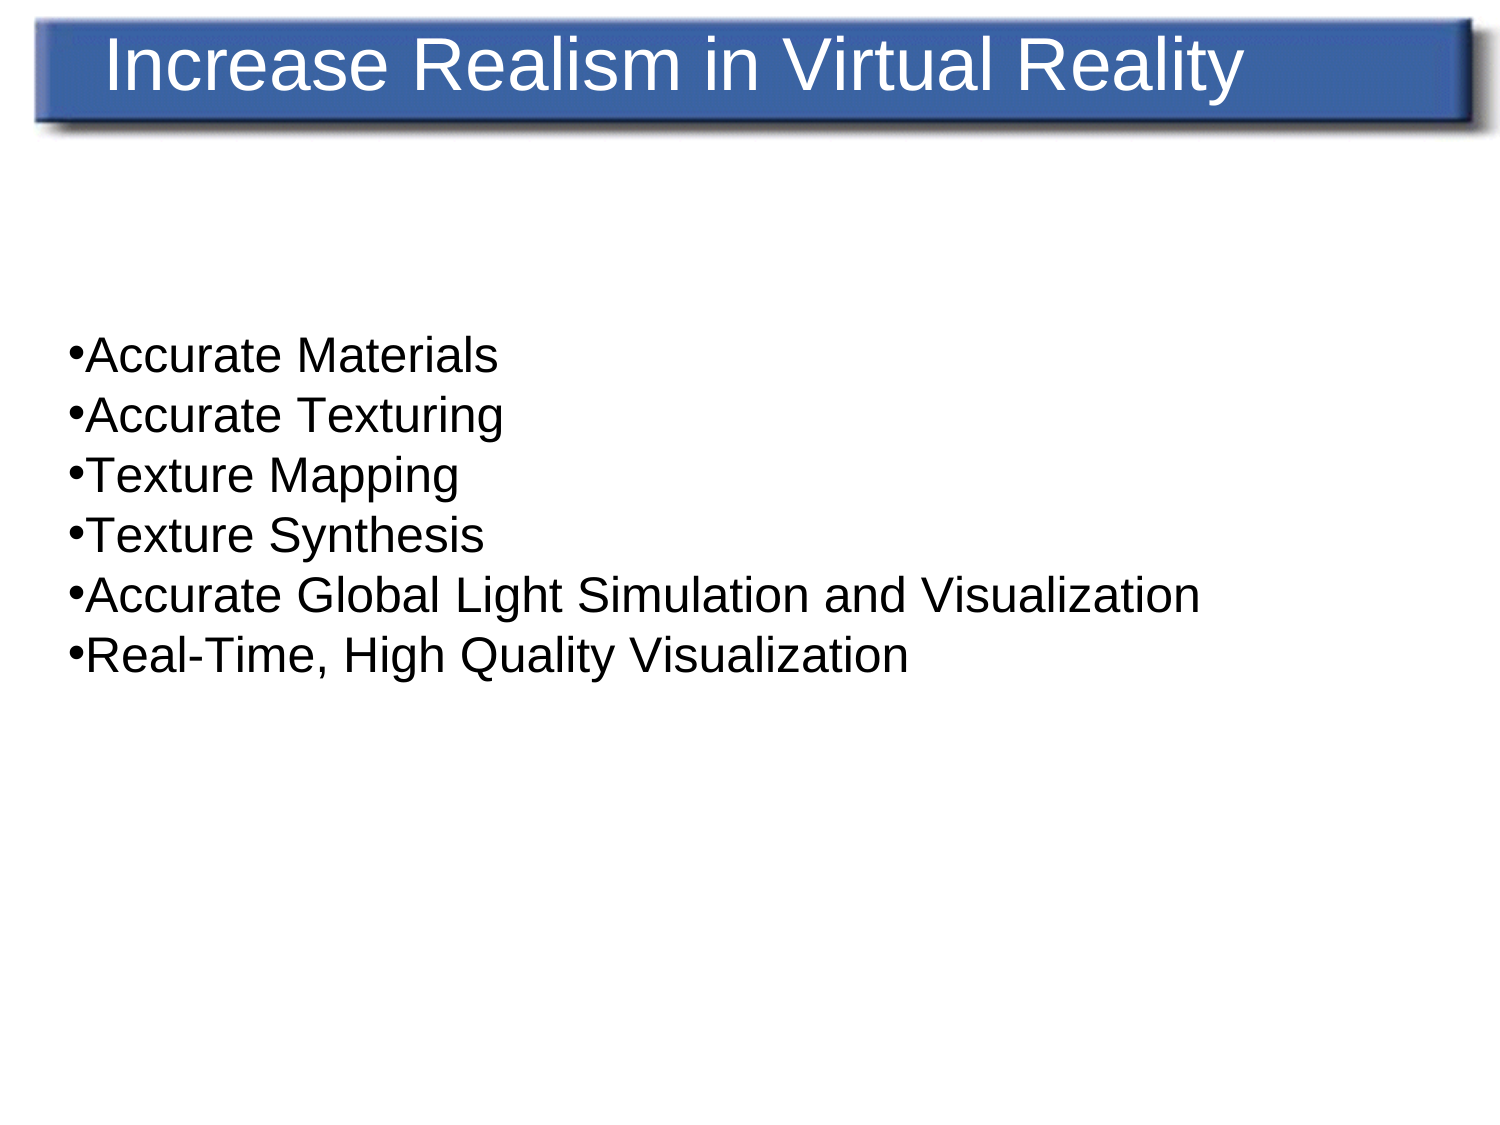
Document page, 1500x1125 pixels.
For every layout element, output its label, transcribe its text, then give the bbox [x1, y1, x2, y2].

text_box Accurate Materials Accurate Texturing Texture Mapping Texture Synthesis Accurate Global Light Simulation and Visualization Real-Time, High Quality Visualization [53, 314, 1412, 750]
picture [33, 15, 1500, 142]
text_box Increase Realism in Virtual Reality [88, 8, 1261, 114]
